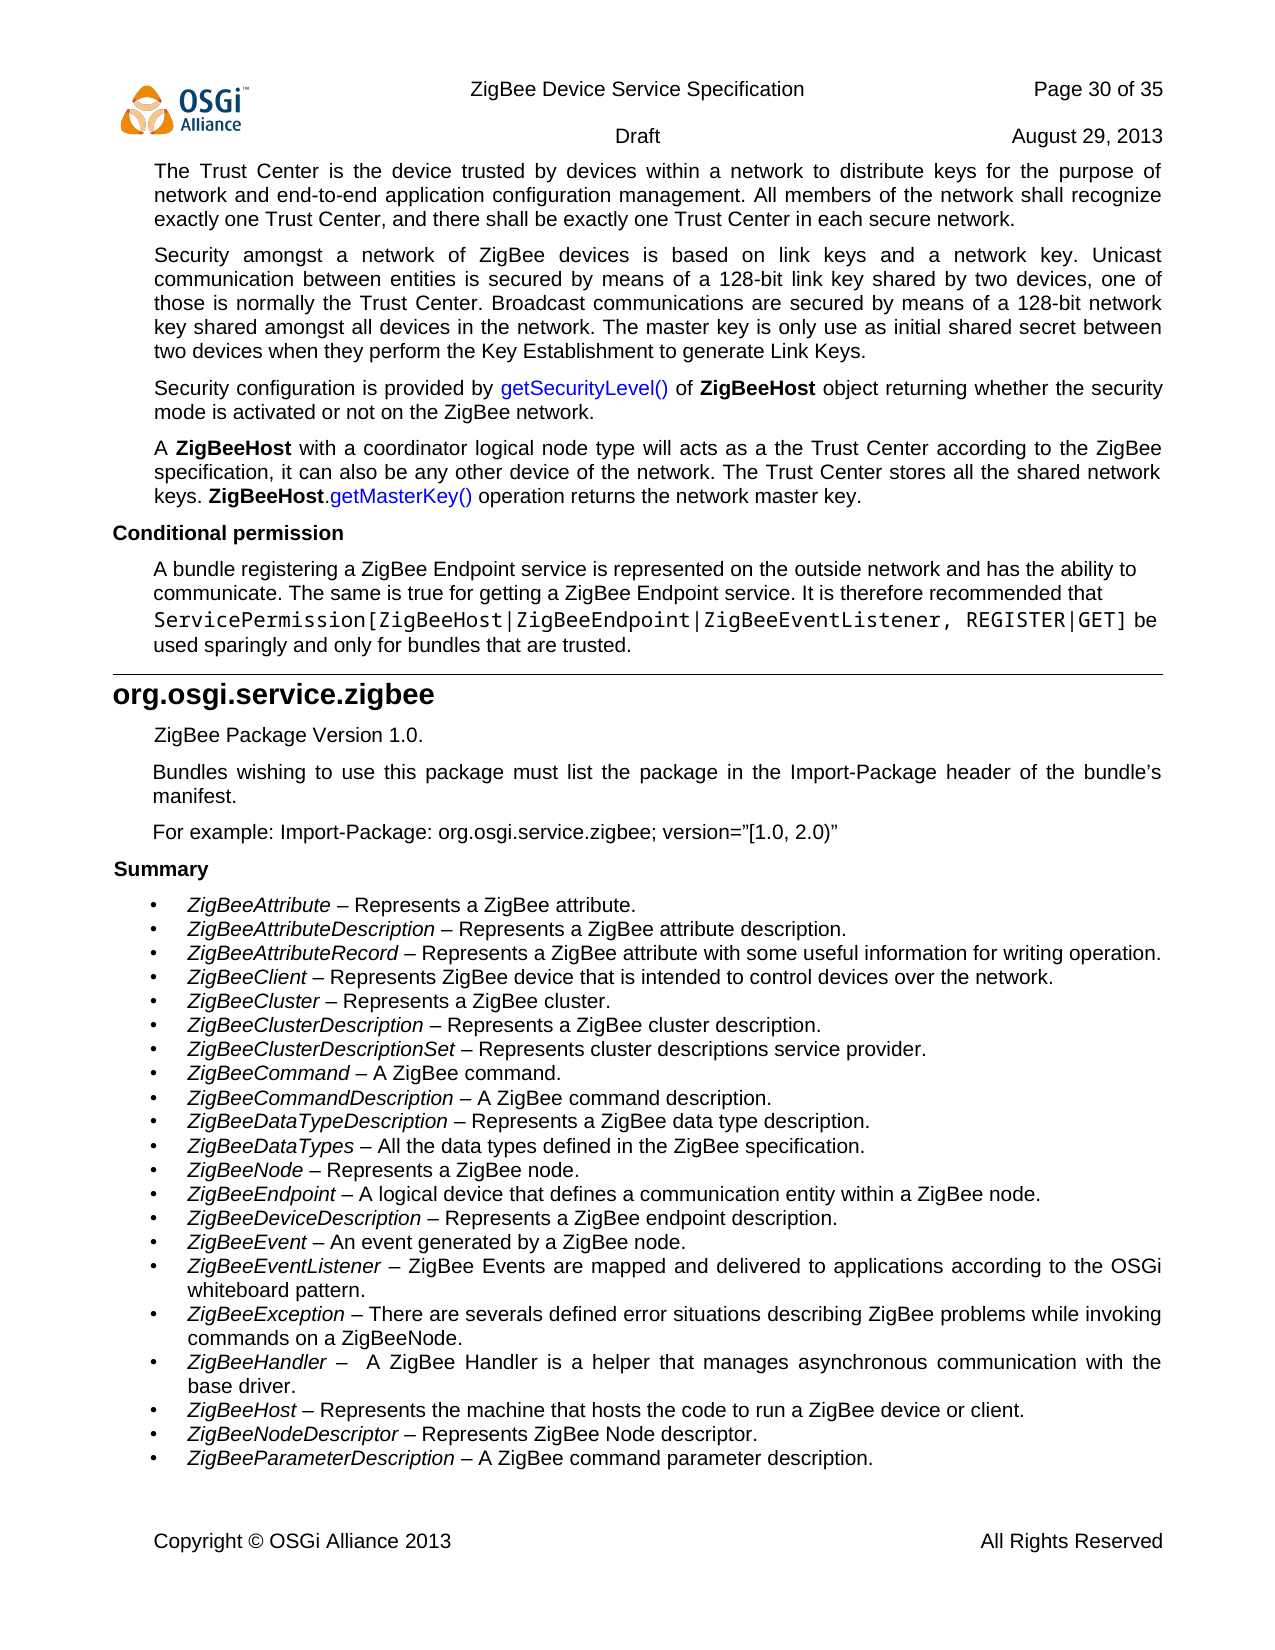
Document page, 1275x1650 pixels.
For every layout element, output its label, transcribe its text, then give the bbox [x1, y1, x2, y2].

text A bundle registering a ZigBee Endpoint service is represented on the outside network and has the ability to communicate. The same is true for getting a ZigBee Endpoint service. It is therefore recommended that ServicePermission[ZigBeeHost|ZigBeeEndpoint|ZigBeeEventListener, REGISTER|GET] be used sparingly and only for bundles that are trusted. [153, 557, 1163, 657]
picture [113, 78, 257, 142]
list ZigBeeAttributeDescription – Represents a ZigBee attribute description. [150, 917, 1163, 941]
text For example: Import-Package: org.osgi.service.zigbee; version=”[1.0, 2.0)” [152, 820, 1163, 844]
list ZigBeeDeviceDescription – Represents a ZigBee endpoint description. [150, 1206, 1163, 1230]
text The Trust Center is the device trusted by devices within a network to distribute keys for the purpose of network and end-to-end application configuration management. All members of the network shall recognize exactly one Trust Center, and there shall be exactly one Trust Center in each secure network. [154, 159, 1163, 231]
list ZigBeeCommandDescription – A ZigBee command description. [150, 1085, 1163, 1109]
list ZigBeeCommand – A ZigBee command. [150, 1061, 1163, 1085]
subtitle org.osgi.service.zigbee [112, 675, 1163, 711]
list ZigBeeEventListener – ZigBee Events are mapped and delivered to applications according to the OSGi whiteboard pattern. [150, 1254, 1163, 1302]
list ZigBeeHandler – A ZigBee Handler is a helper that manages asynchronous communication with the base driver. [150, 1350, 1163, 1398]
text ZigBee Package Version 1.0. [154, 723, 1163, 747]
text Security configuration is provided by getSecurityLevel() of ZigBeeHost object returning whether the security mode is activated or not on the ZigBee network. [154, 376, 1163, 423]
list ZigBeeClusterDescription – Represents a ZigBee cluster description. [150, 1013, 1163, 1037]
list ZigBeeDataTypes – All the data types defined in the ZigBee specification. [150, 1133, 1163, 1157]
text Security amongst a network of ZigBee devices is based on link keys and a network key. Unicast communication between entities is secured by means of a 128-bit link key shared by two devices, one of those is normally the Trust Center. Broadcast communications are secured by means of a 128-bit network key shared amongst all devices in the network. The master key is only use as initial shared secret between two devices when they perform the Key Establishment to generate Link Keys. [154, 243, 1163, 363]
list ZigBeeDataTypeDescription – Represents a ZigBee data type description. [150, 1109, 1163, 1133]
list ZigBeeHost – Represents the machine that hosts the code to run a ZigBee device or client. [150, 1398, 1163, 1422]
list ZigBeeException – There are severals defined error situations describing ZigBee problems while invoking commands on a ZigBeeNode. [150, 1302, 1163, 1350]
list ZigBeeAttribute – Represents a ZigBee attribute. [150, 893, 1163, 917]
list ZigBeeCluster – Represents a ZigBee cluster. [150, 989, 1163, 1013]
text Summary [114, 856, 1163, 880]
text A ZigBeeHost with a coordinator logical node type will acts as a the Trust Center according to the ZigBee specification, it can also be any other device of the network. The Trust Center stores all the shared network keys. ZigBeeHost.getMasterKey() operation returns the network master key. [154, 436, 1163, 508]
list ZigBeeClusterDescriptionSet – Represents cluster descriptions service provider. [150, 1037, 1163, 1061]
list ZigBeeParameterDescription – A ZigBee command parameter description. [150, 1446, 1163, 1470]
list ZigBeeEndpoint – A logical device that defines a communication entity within a ZigBee node. [150, 1182, 1163, 1206]
list ZigBeeNodeDescriptor – Represents ZigBee Node descriptor. [150, 1422, 1163, 1446]
list ZigBeeClient – Represents ZigBee device that is intended to control devices over the network. [150, 965, 1163, 989]
text Bundles wishing to use this package must list the package in the Import-Package header of the bundle’s manifest. [152, 759, 1163, 807]
list ZigBeeAttributeRecord – Represents a ZigBee attribute with some useful information for writing operation. [150, 941, 1163, 965]
list Conditional permission [112, 520, 1163, 544]
list ZigBeeEvent – An event generated by a ZigBee node. [150, 1230, 1163, 1254]
list ZigBeeNode – Represents a ZigBee node. [150, 1157, 1163, 1182]
